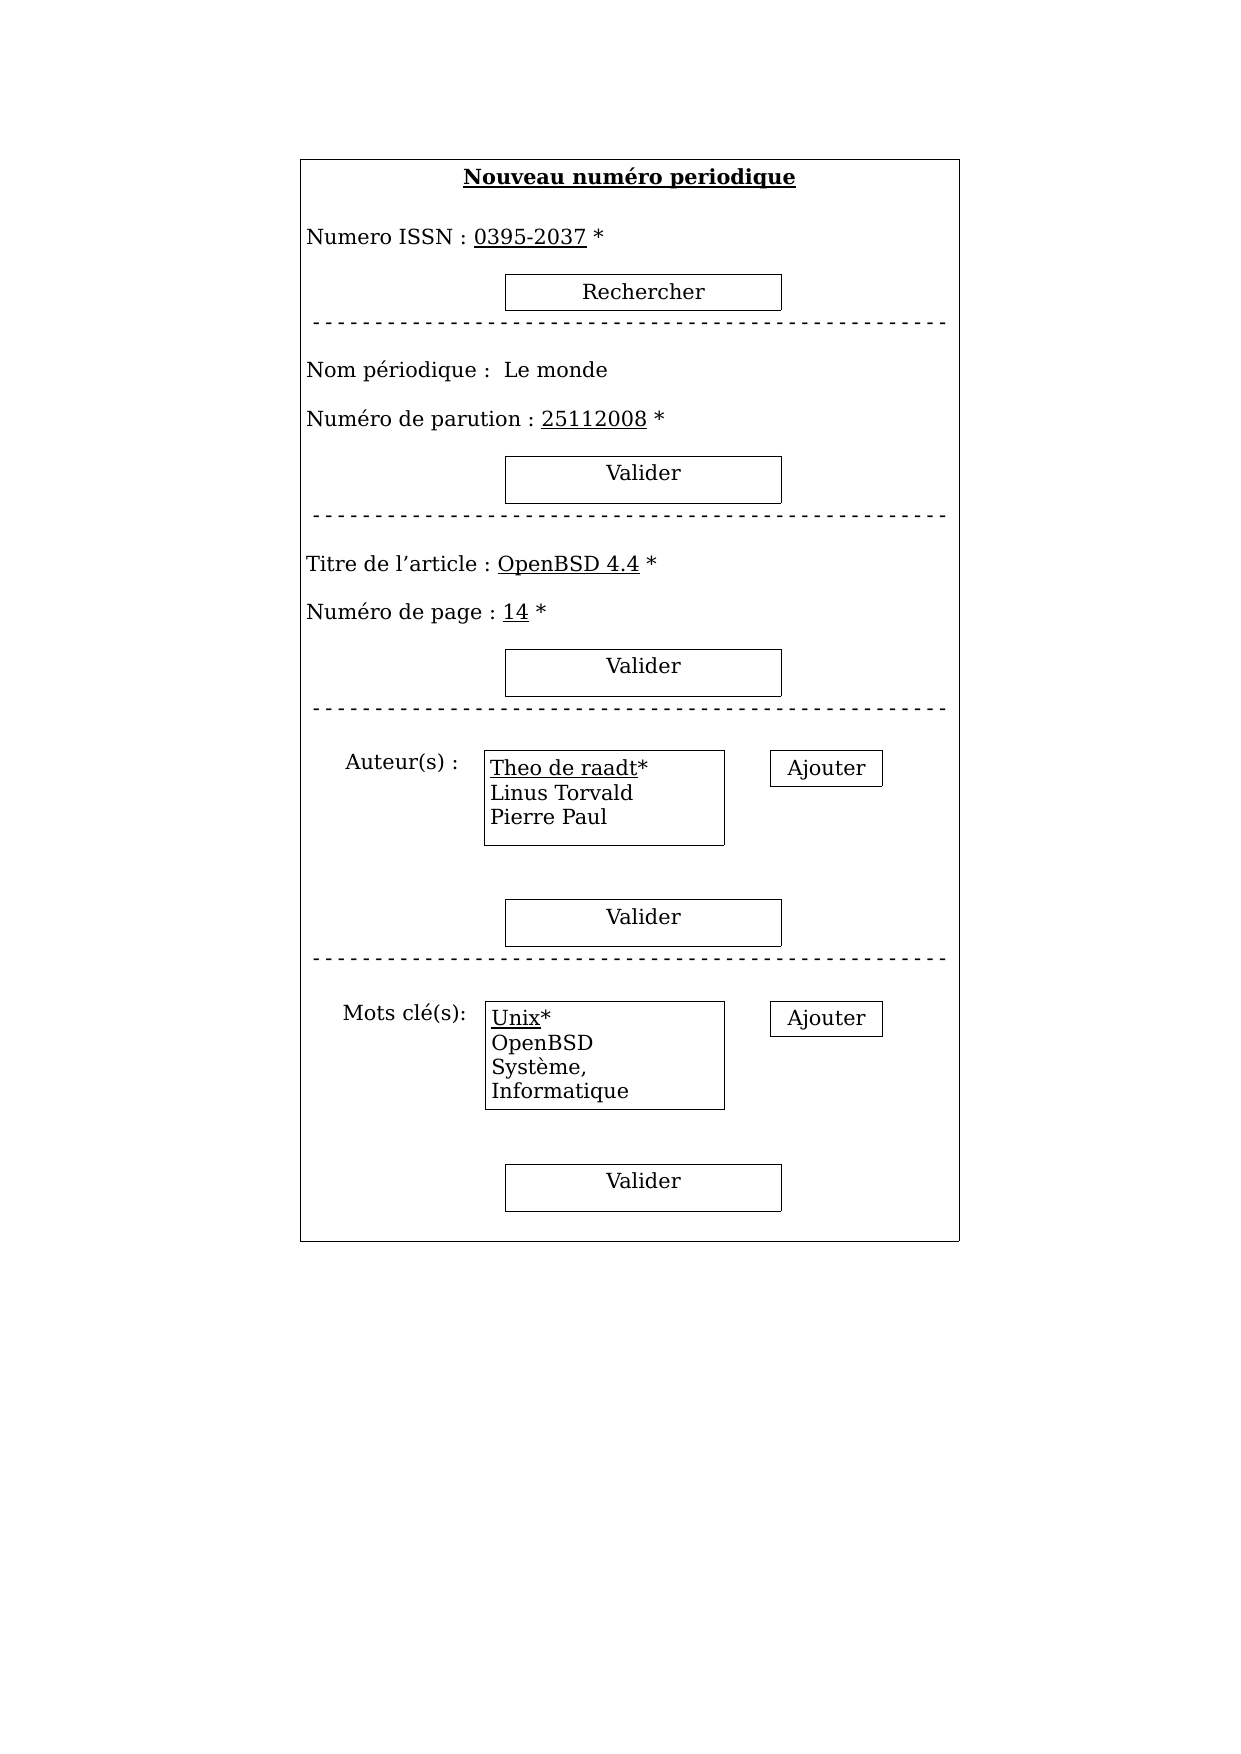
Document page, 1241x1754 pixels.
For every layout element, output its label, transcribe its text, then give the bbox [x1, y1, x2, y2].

table_cell Numero ISSN : 0395-2037 * --------------------------------------------------- Nom périodique : Le monde Numéro de parution : 25112008 * --------------------------------------------------- Titre de l’article : OpenBSD 4.4 * Numéro de page : 14 * --------------------------------------------------- --------------------------------------------------- [301, 195, 959, 1241]
table_header Valider [506, 457, 781, 503]
table_header [724, 995, 888, 1139]
table_header [473, 745, 724, 874]
table_header Valider [506, 1165, 781, 1211]
table_header Rechercher [506, 275, 781, 310]
table_header Ajouter [771, 751, 882, 786]
table_header Unix* OpenBSD Système, Informatique [486, 1002, 724, 1109]
table_header Valider [506, 900, 781, 946]
table_header Mots clé(s): [337, 995, 474, 1139]
table_header Valider [506, 650, 781, 696]
table_header Ajouter [771, 1002, 882, 1036]
table_header Auteur(s) : [340, 745, 473, 874]
table_header [724, 745, 888, 874]
table_header Nouveau numéro periodique [301, 160, 959, 195]
table_header [474, 995, 724, 1139]
table_header Theo de raadt* Linus Torvald Pierre Paul [485, 751, 724, 844]
